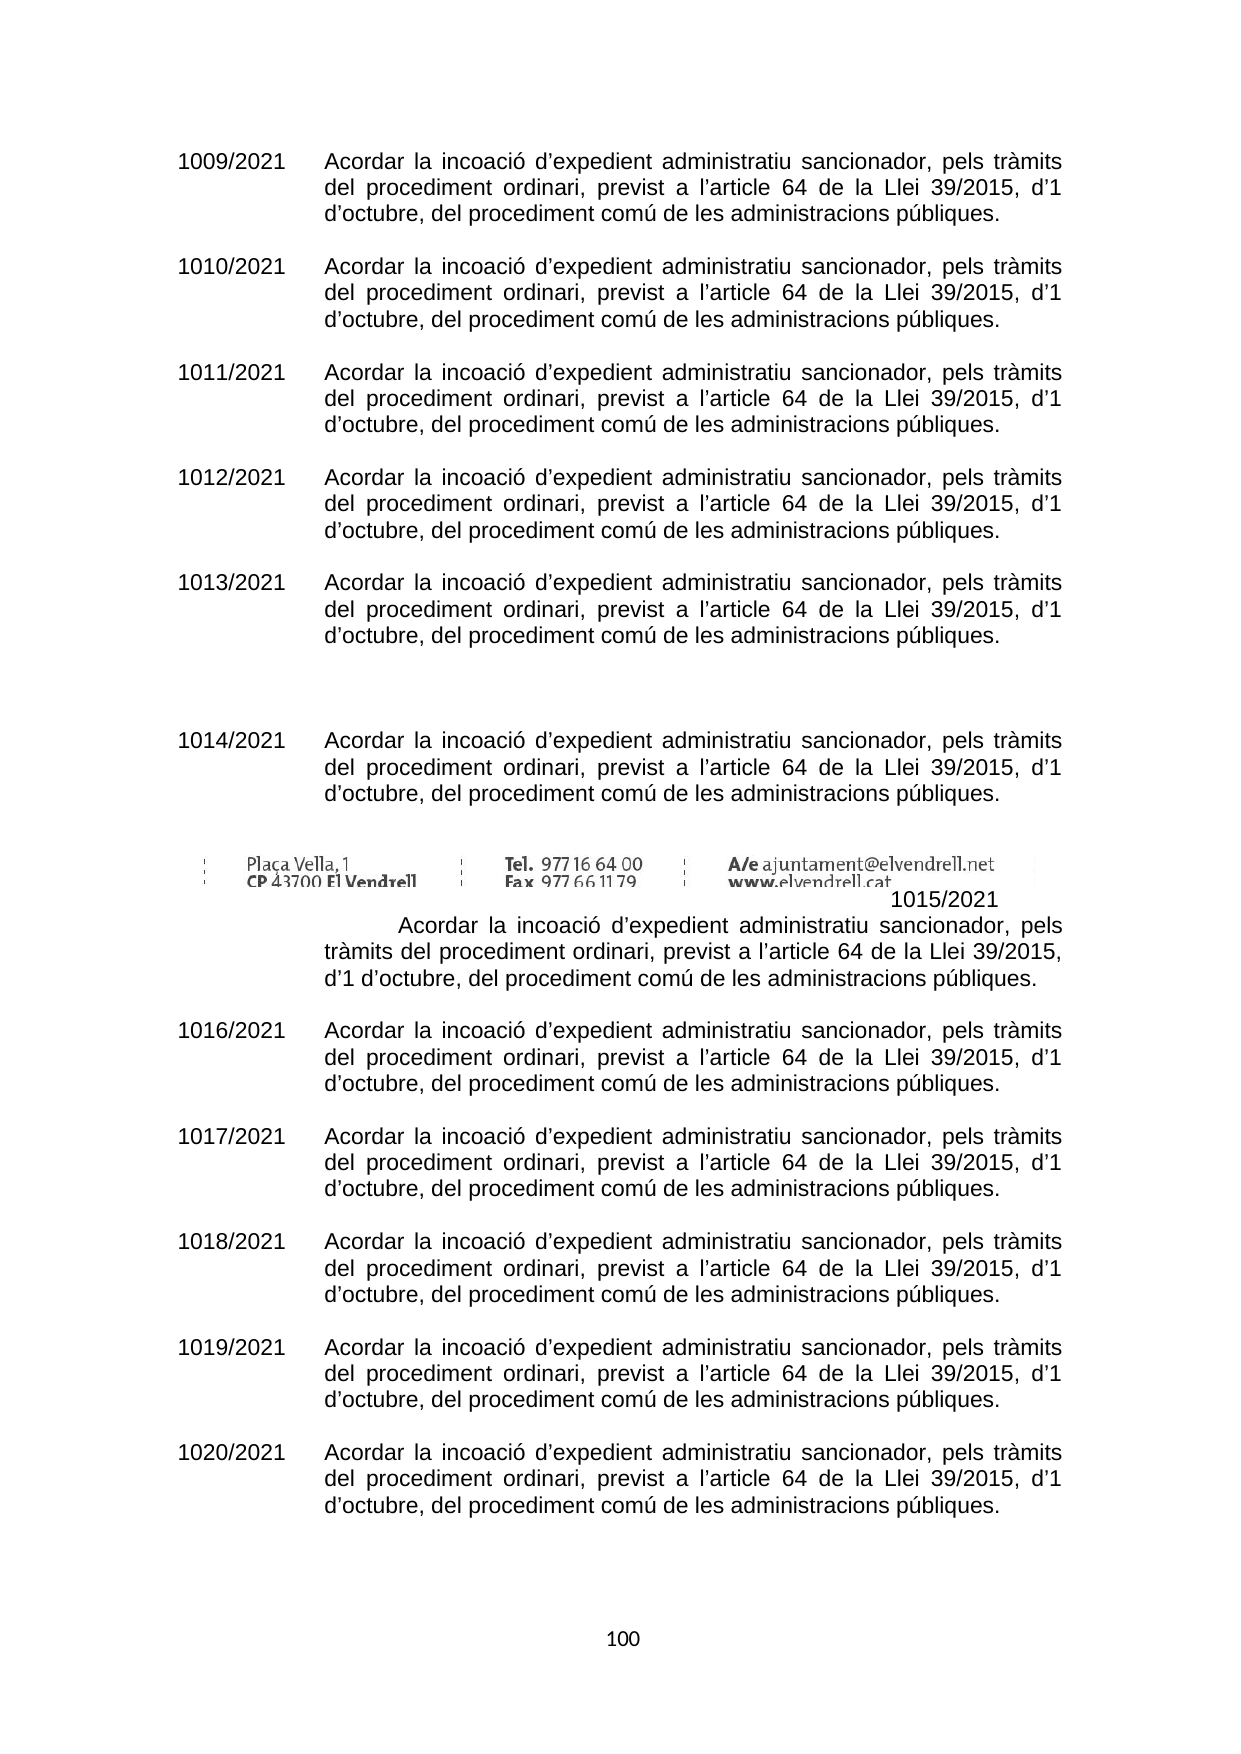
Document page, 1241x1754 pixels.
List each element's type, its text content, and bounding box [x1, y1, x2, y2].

text 1013/2021 Acordar la incoació d’expedient administratiu sancionador, pels tràmits del procediment ordinari, previst a l’article 64 de la Llei 39/2015, d’1 d’octubre, del procediment comú de les administracions públiques. [177, 569, 1063, 648]
text 1015/2021 Acordar la incoació d’expedient administratiu sancionador, pels tràmits del procediment ordinari, previst a l’article 64 de la Llei 39/2015, d’1 d’octubre, del procediment comú de les administracions públiques. [177, 833, 1063, 991]
text 1014/2021 Acordar la incoació d’expedient administratiu sancionador, pels tràmits del procediment ordinari, previst a l’article 64 de la Llei 39/2015, d’1 d’octubre, del procediment comú de les administracions públiques. [177, 727, 1063, 806]
text 1010/2021 Acordar la incoació d’expedient administratiu sancionador, pels tràmits del procediment ordinari, previst a l’article 64 de la Llei 39/2015, d’1 d’octubre, del procediment comú de les administracions públiques. [177, 253, 1063, 332]
text 1017/2021 Acordar la incoació d’expedient administratiu sancionador, pels tràmits del procediment ordinari, previst a l’article 64 de la Llei 39/2015, d’1 d’octubre, del procediment comú de les administracions públiques. [177, 1123, 1063, 1202]
text 1011/2021 Acordar la incoació d’expedient administratiu sancionador, pels tràmits del procediment ordinari, previst a l’article 64 de la Llei 39/2015, d’1 d’octubre, del procediment comú de les administracions públiques. [177, 358, 1063, 437]
text 1020/2021 Acordar la incoació d’expedient administratiu sancionador, pels tràmits del procediment ordinari, previst a l’article 64 de la Llei 39/2015, d’1 d’octubre, del procediment comú de les administracions públiques. [177, 1439, 1063, 1518]
text 1009/2021 Acordar la incoació d’expedient administratiu sancionador, pels tràmits del procediment ordinari, previst a l’article 64 de la Llei 39/2015, d’1 d’octubre, del procediment comú de les administracions públiques. [177, 148, 1063, 227]
text 1016/2021 Acordar la incoació d’expedient administratiu sancionador, pels tràmits del procediment ordinari, previst a l’article 64 de la Llei 39/2015, d’1 d’octubre, del procediment comú de les administracions públiques. [177, 1017, 1063, 1096]
text 1012/2021 Acordar la incoació d’expedient administratiu sancionador, pels tràmits del procediment ordinari, previst a l’article 64 de la Llei 39/2015, d’1 d’octubre, del procediment comú de les administracions públiques. [177, 464, 1063, 543]
text 1019/2021 Acordar la incoació d’expedient administratiu sancionador, pels tràmits del procediment ordinari, previst a l’article 64 de la Llei 39/2015, d’1 d’octubre, del procediment comú de les administracions públiques. [177, 1333, 1063, 1413]
text 1018/2021 Acordar la incoació d’expedient administratiu sancionador, pels tràmits del procediment ordinari, previst a l’article 64 de la Llei 39/2015, d’1 d’octubre, del procediment comú de les administracions públiques. [177, 1228, 1063, 1307]
